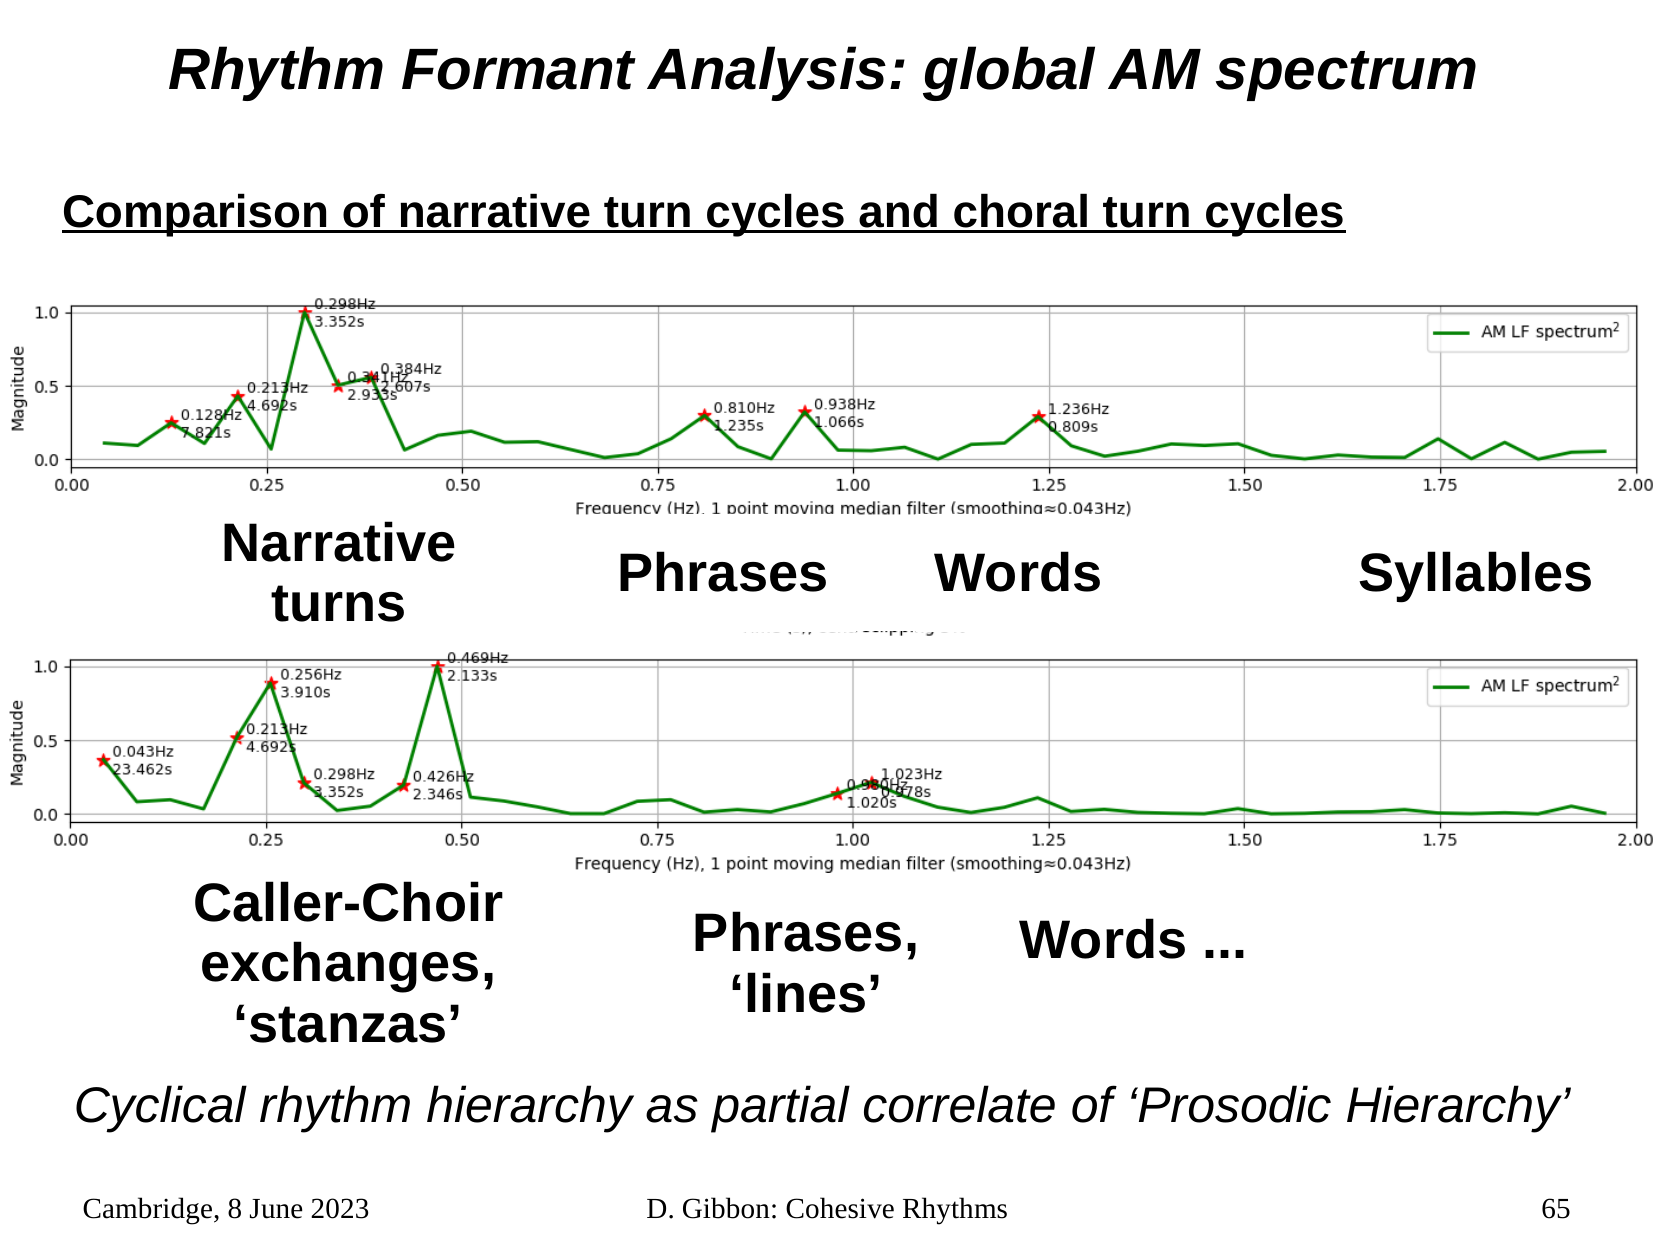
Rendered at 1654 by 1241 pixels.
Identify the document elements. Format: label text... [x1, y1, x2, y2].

picture [0, 631, 1654, 873]
text_box Cyclical rhythm hierarchy as partial correlate of ‘Prosodic Hierarchy’ [59, 1045, 1595, 1164]
text_box Phrases, ‘lines’ [667, 904, 945, 1023]
picture [0, 289, 1654, 518]
text_box Caller-Choir exchanges, ‘stanzas’ [171, 904, 526, 1023]
text_box Syllables [1328, 513, 1625, 632]
text_box Words ... [968, 880, 1300, 999]
title Rhythm Formant Analysis: global AM spectrum [11, 19, 1636, 119]
text_box Words [915, 513, 1123, 632]
text_box Phrases [590, 513, 857, 632]
text_box Narrative turns [177, 513, 502, 632]
text_box Comparison of narrative turn cycles and choral turn cycles [47, 183, 1625, 241]
